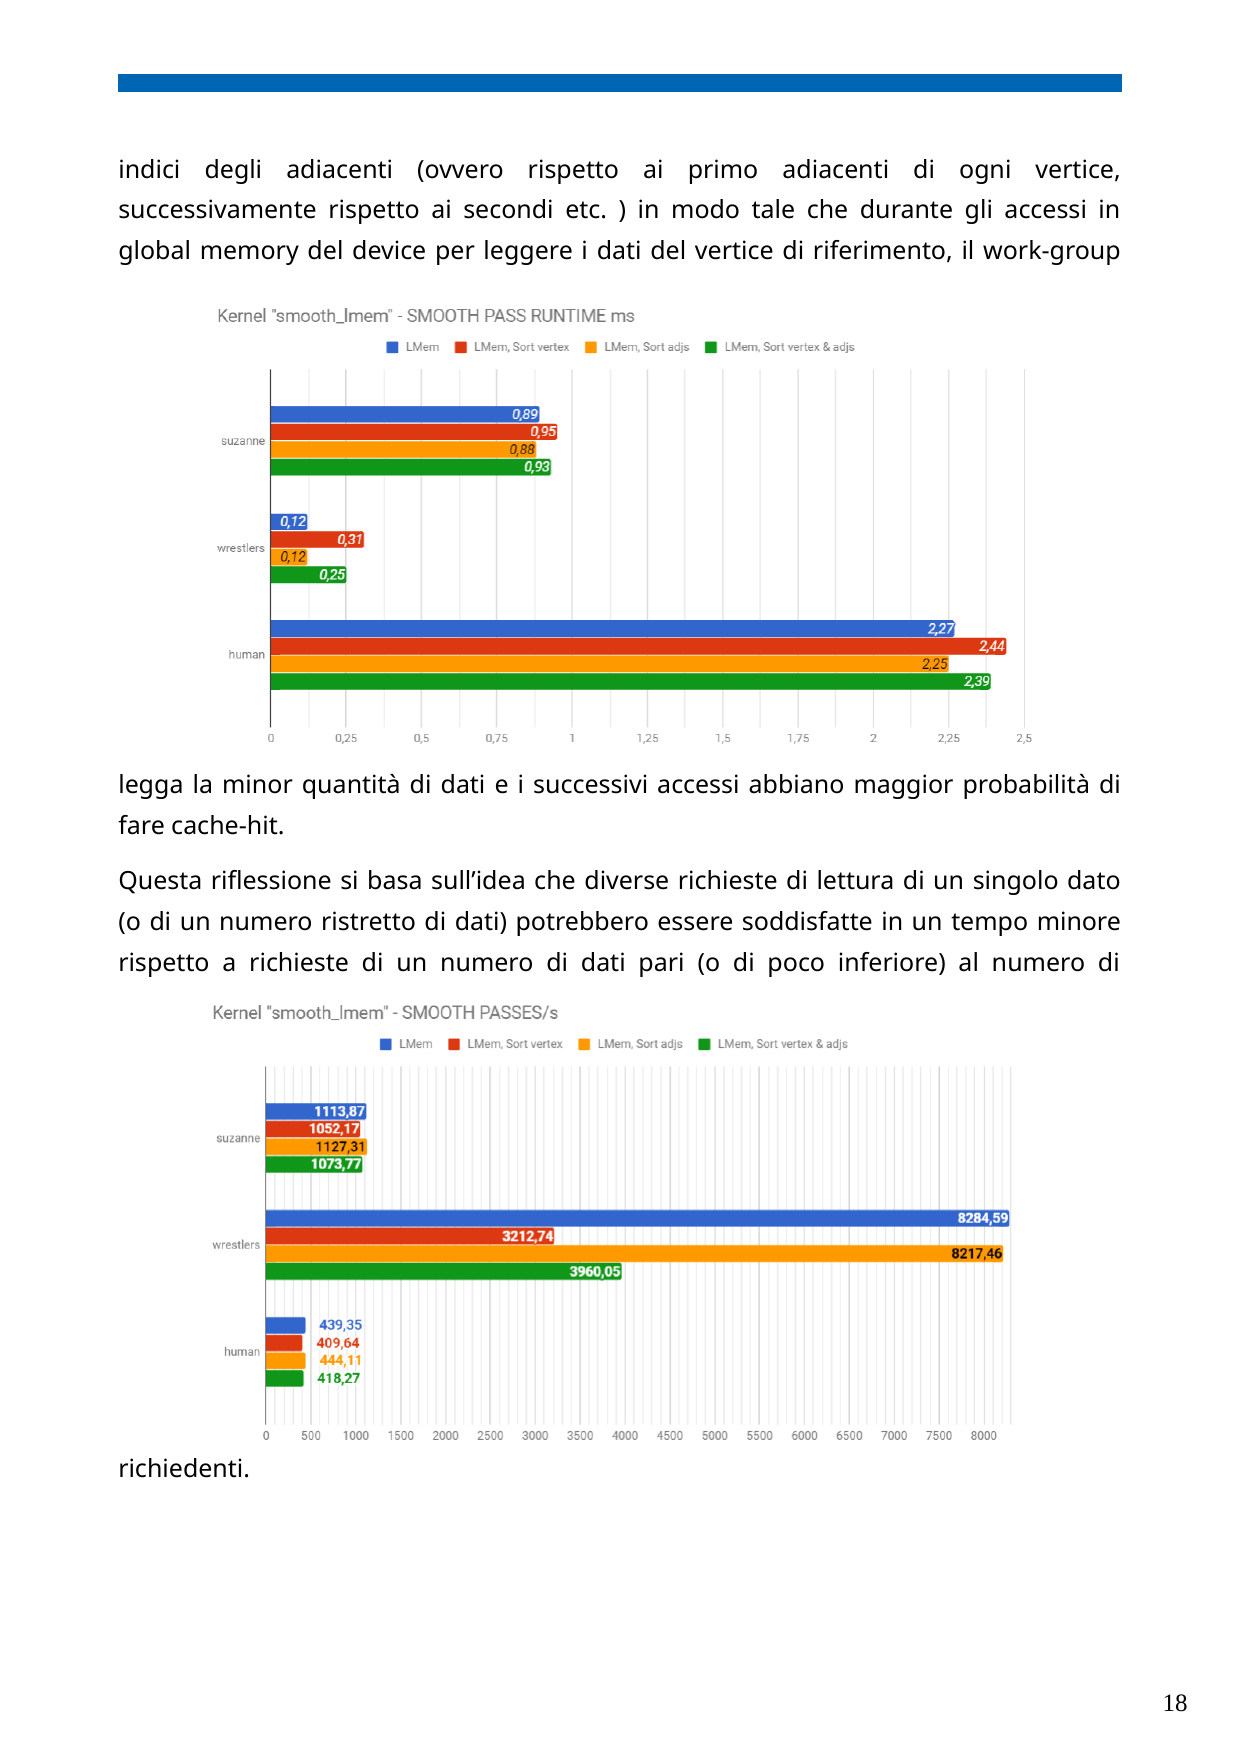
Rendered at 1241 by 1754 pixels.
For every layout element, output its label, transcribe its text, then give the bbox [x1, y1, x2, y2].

text indici degli adiacenti (ovvero rispetto ai primo adiacenti di ogni vertice, successivamente rispetto ai secondi etc. ) in modo tale che durante gli accessi in global memory del device per leggere i dati del vertice di riferimento, il work-group legga la minor quantità di dati e i successivi accessi abbiano maggior probabilità di fare cache-hit. [118, 151, 1122, 842]
picture [194, 285, 1046, 767]
picture [202, 981, 1038, 1451]
text Questa riflessione si basa sull’idea che diverse richieste di lettura di un singolo dato (o di un numero ristretto di dati) potrebbero essere soddisfatte in un tempo minore rispetto a richieste di un numero di dati pari (o di poco inferiore) al numero di richiedenti. [118, 863, 1122, 1484]
